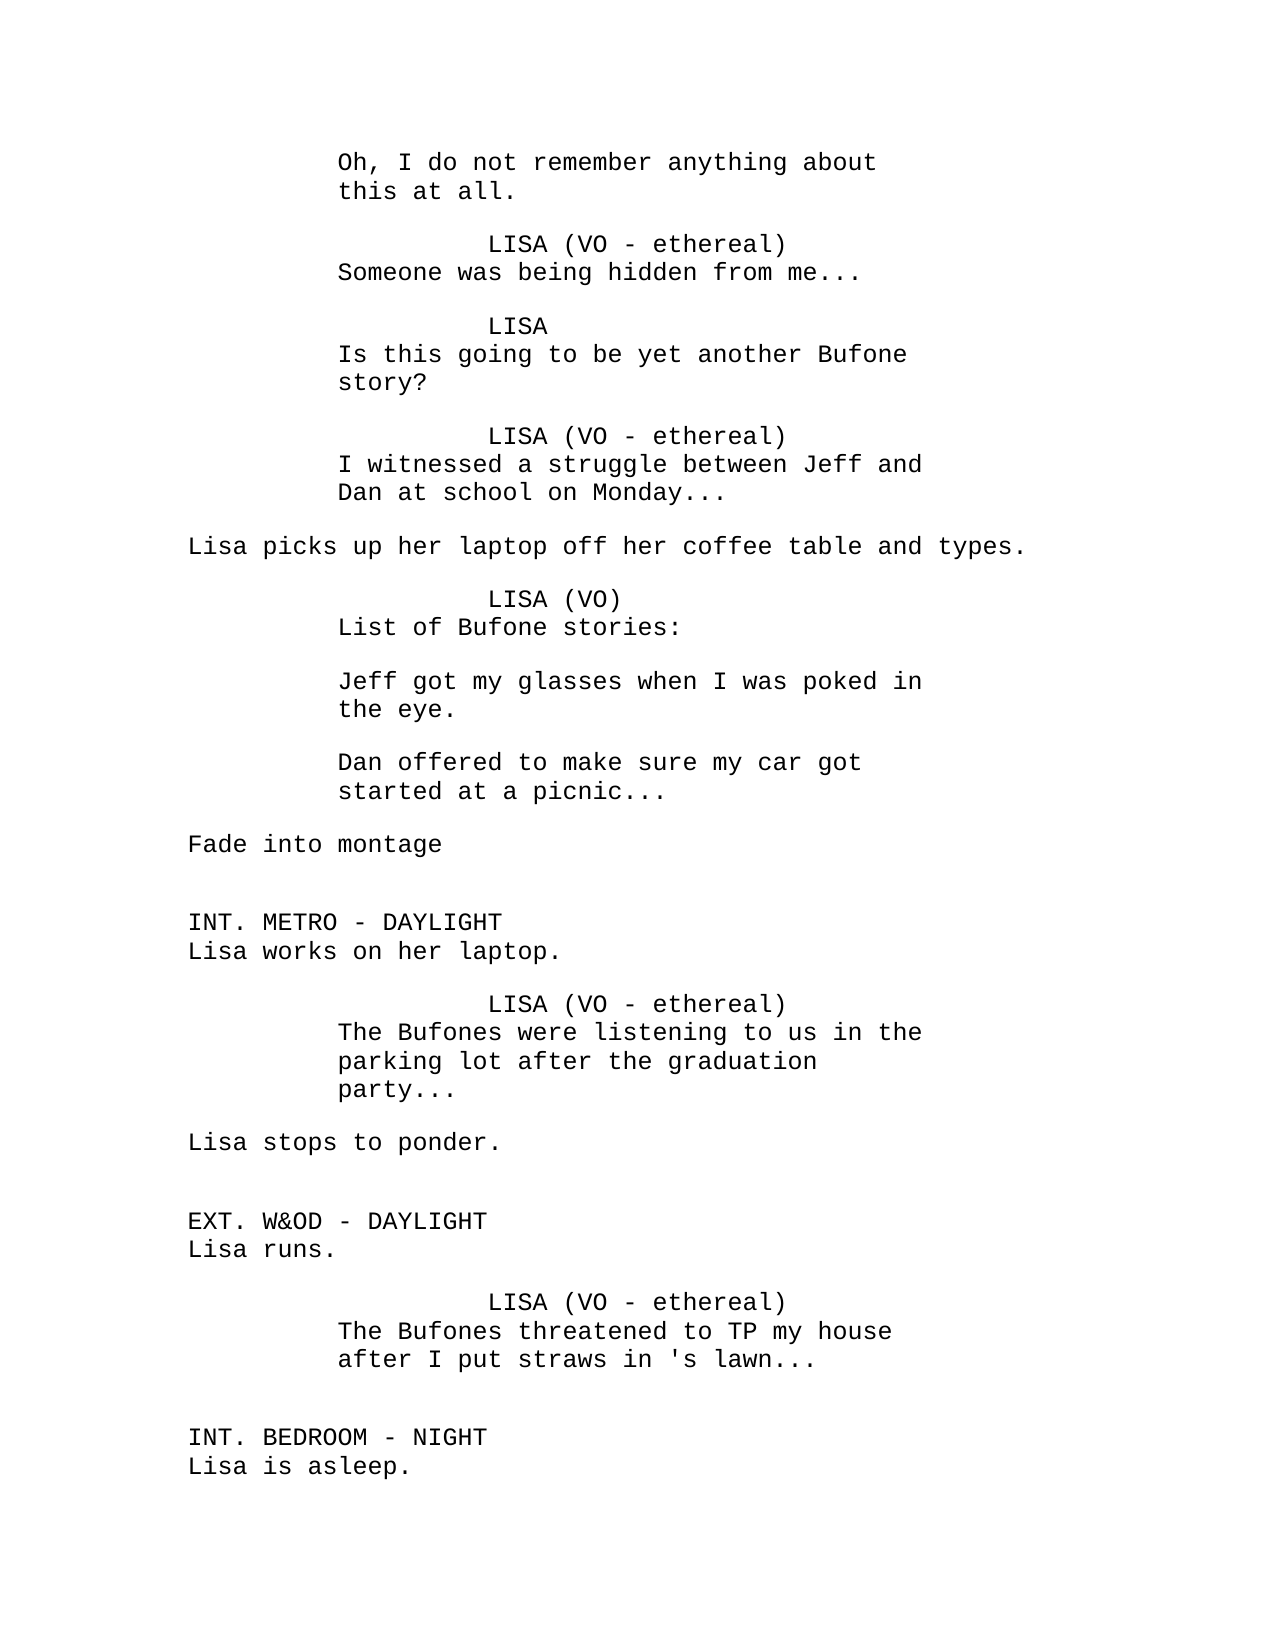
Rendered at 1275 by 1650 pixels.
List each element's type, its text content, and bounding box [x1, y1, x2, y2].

text The Bufones were listening to us in the parking lot after the graduation party... [337, 1020, 937, 1105]
text Lisa is asleep. [187, 1453, 1087, 1482]
text Dan offered to make sure my car got started at a picnic... [337, 750, 937, 807]
text LISA (VO - ethereal) [187, 1290, 1087, 1318]
subtitle INT. METRO - DAYLIGHT [187, 910, 1087, 938]
text Fade into montage [187, 832, 1087, 860]
text Lisa picks up her laptop off her coffee table and types. [187, 533, 1087, 562]
text Lisa works on her laptop. [187, 938, 1087, 967]
text List of Bufone stories: [337, 615, 937, 643]
text LISA (VO - ethereal) [187, 423, 1087, 452]
text LISA (VO - ethereal) [187, 232, 1087, 260]
text LISA [187, 313, 1087, 342]
text Is this going to be yet another Bufone story? [337, 342, 937, 398]
subtitle INT. BEDROOM - NIGHT [187, 1425, 1087, 1453]
text Lisa runs. [187, 1237, 1087, 1265]
text Lisa stops to ponder. [187, 1130, 1087, 1158]
text LISA (VO - ethereal) [187, 992, 1087, 1020]
text Oh, I do not remember anything about this at all. [337, 150, 937, 207]
text LISA (VO) [187, 587, 1087, 615]
text The Bufones threatened to TP my house after I put straws in 's lawn... [337, 1318, 937, 1375]
subtitle EXT. W&OD - DAYLIGHT [187, 1208, 1087, 1237]
text Someone was being hidden from me... [337, 260, 937, 288]
text Jeff got my glasses when I was poked in the eye. [337, 668, 937, 725]
text I witnessed a struggle between Jeff and Dan at school on Monday... [337, 452, 937, 508]
